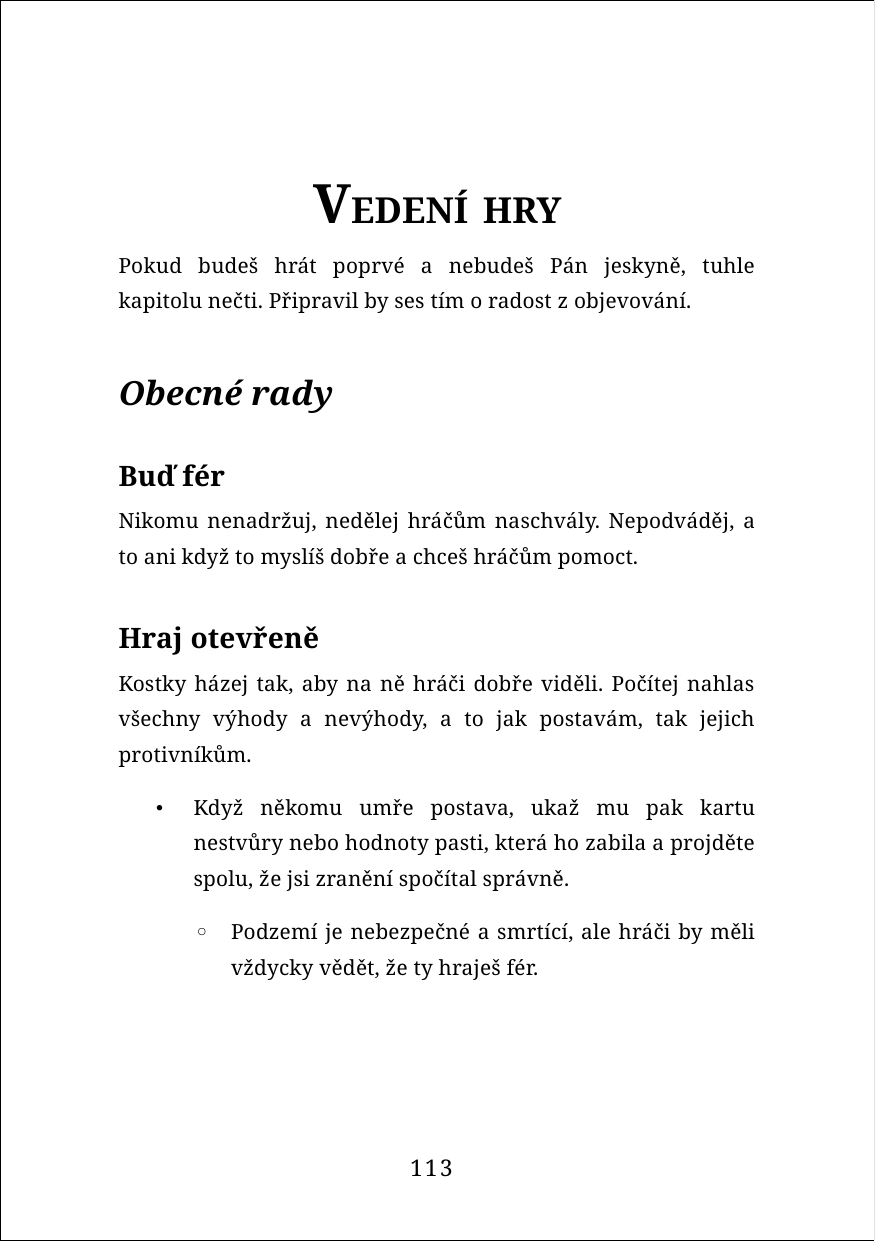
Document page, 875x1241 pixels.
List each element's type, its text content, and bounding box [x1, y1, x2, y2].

text Pokud budeš hrát poprvé a nebudeš Pán jeskyně, tuhle kapitolu nečti. Připravil by ses tím o radost z objevování. [118, 251, 756, 315]
subtitle Buď fér [118, 456, 756, 494]
subtitle Hraj otevřeně [118, 619, 756, 657]
text Nikomu nenadržuj, nedělej hráčům naschvály. Nepodváděj, a to ani když to myslíš dobře a chceš hráčům pomoct. [118, 506, 756, 570]
list Když někomu umře postava, ukaž mu pak kartu nestvůry nebo hodnoty pasti, která ho zabila a projděte spolu, že jsi zranění spočítal správně. [156, 793, 756, 892]
list Podzemí je nebezpečné a smrtící, ale hráči by měli vždycky vědět, že ty hraješ fér. [193, 917, 756, 981]
text Kostky házej tak, aby na ně hráči dobře viděli. Počítej nahlas všechny výhody a nevýhody, a to jak postavám, tak jejich protivníkům. [118, 669, 756, 768]
subtitle Obecné rady [118, 369, 756, 415]
subtitle Vedení hry [118, 166, 756, 239]
